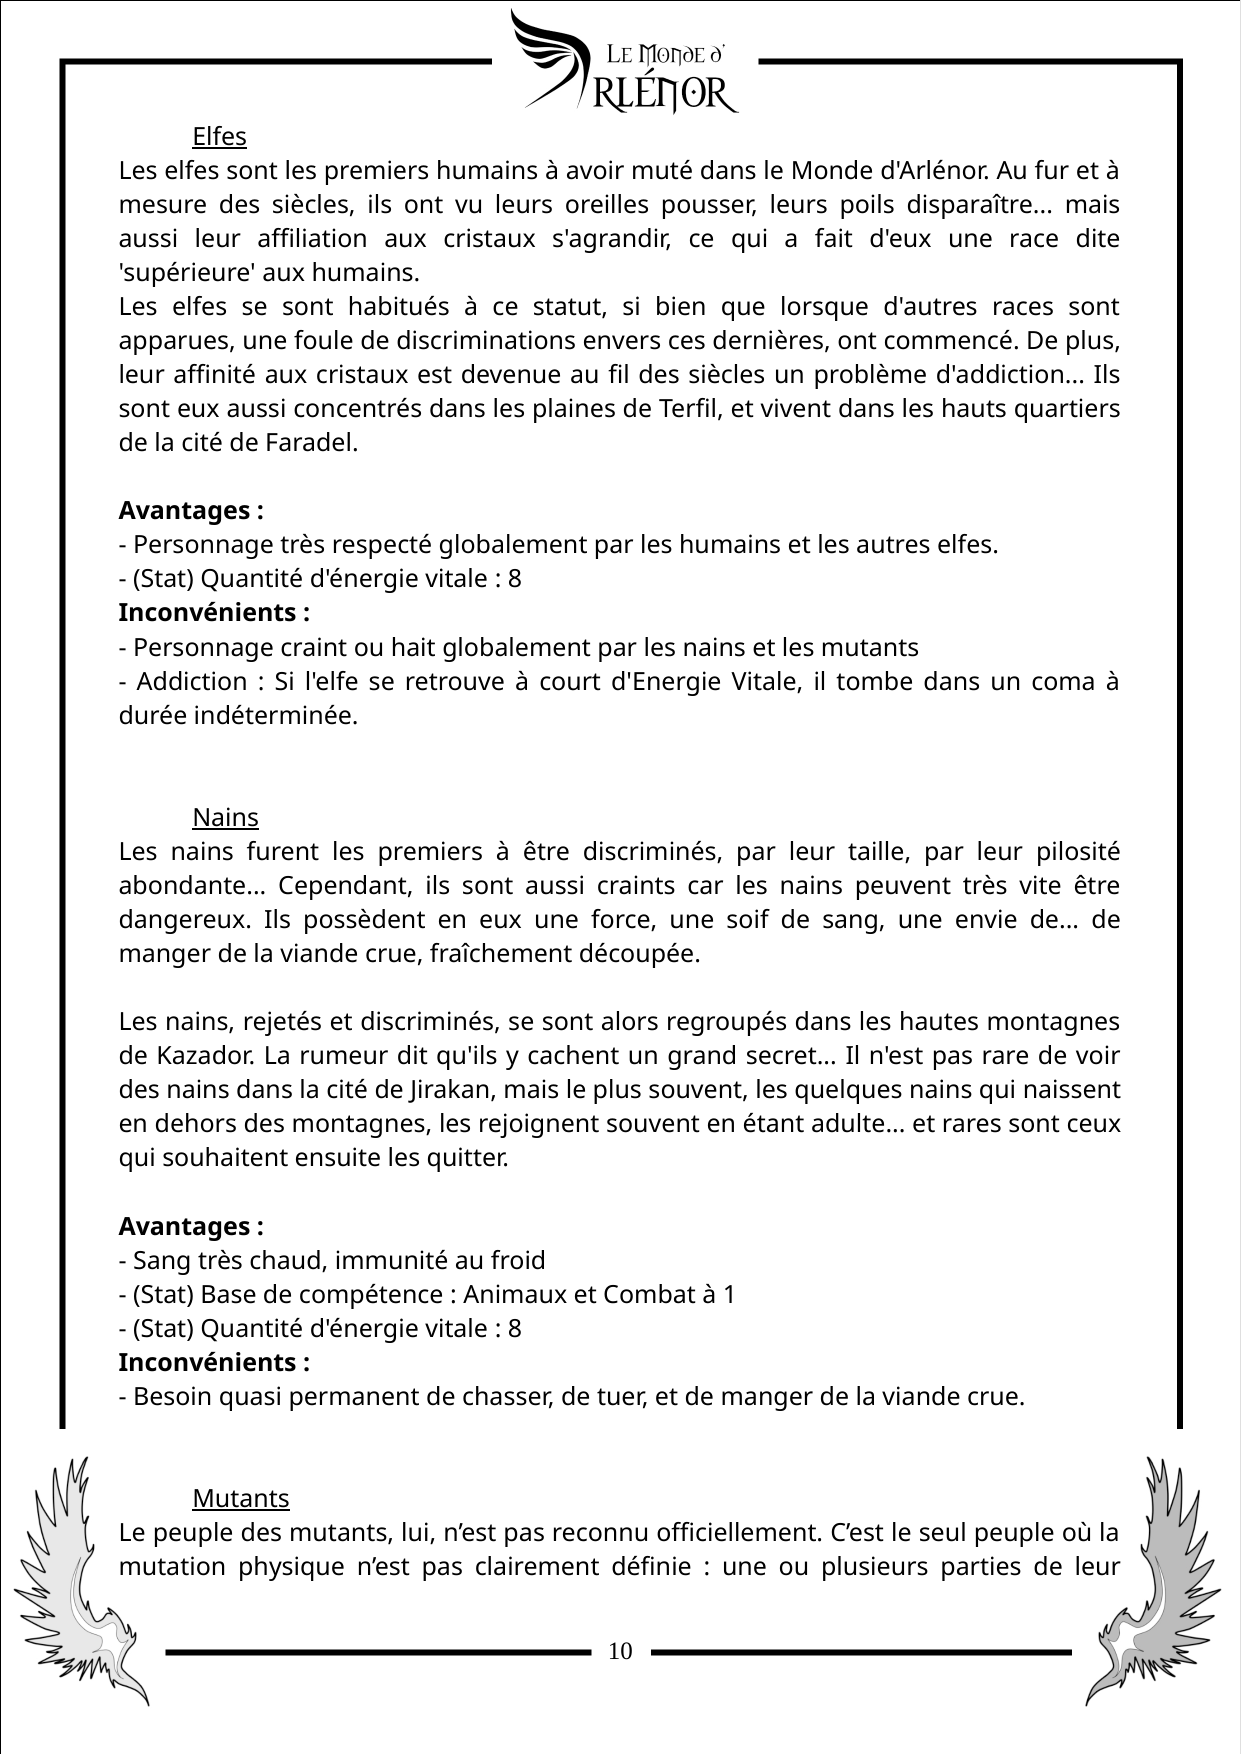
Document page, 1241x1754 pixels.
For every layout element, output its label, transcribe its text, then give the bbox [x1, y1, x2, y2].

text Elfes [118, 118, 1122, 152]
text - Besoin quasi permanent de chasser, de tuer, et de manger de la viande crue. [118, 1378, 1122, 1413]
text Les elfes se sont habitués à ce statut, si bien que lorsque d'autres races sont apparues, une foule de discriminations envers ces dernières, ont commencé. De plus, leur affinité aux cristaux est devenue au fil des siècles un problème d'addiction... Ils sont eux aussi concentrés dans les plaines de Terfil, et vivent dans les hauts quartiers de la cité de Faradel. [118, 288, 1122, 459]
text - (Stat) Quantité d'énergie vitale : 8 [118, 561, 1122, 595]
text Inconvénients : [118, 595, 1122, 629]
text - (Stat) Quantité d'énergie vitale : 8 [118, 1310, 1122, 1344]
text - Personnage très respecté globalement par les humains et les autres elfes. [118, 527, 1122, 561]
text Les nains, rejetés et discriminés, se sont alors regroupés dans les hautes montagnes de Kazador. La rumeur dit qu'ils y cachent un grand secret... Il n'est pas rare de voir des nains dans la cité de Jirakan, mais le plus souvent, les quelques nains qui naissent en dehors des montagnes, les rejoignent souvent en étant adulte... et rares sont ceux qui souhaitent ensuite les quitter. [118, 1004, 1122, 1174]
text Le peuple des mutants, lui, n’est pas reconnu officiellement. C’est le seul peuple où la mutation physique n’est pas clairement définie : une ou plusieurs parties de leur [118, 1515, 1122, 1583]
text Mutants [118, 1481, 1122, 1515]
text - Personnage craint ou hait globalement par les nains et les mutants [118, 629, 1122, 663]
text Avantages : [118, 1208, 1122, 1242]
text - Addiction : Si l'elfe se retrouve à court d'Energie Vitale, il tombe dans un coma à durée indéterminée. [118, 663, 1122, 731]
text Avantages : [118, 493, 1122, 527]
text Nains [118, 799, 1122, 833]
text - Sang très chaud, immunité au froid [118, 1242, 1122, 1276]
picture [1, 1, 1240, 1754]
text Inconvénients : [118, 1344, 1122, 1378]
text - (Stat) Base de compétence : Animaux et Combat à 1 [118, 1276, 1122, 1310]
text Les nains furent les premiers à être discriminés, par leur taille, par leur pilosité abondante... Cependant, ils sont aussi craints car les nains peuvent très vite être dangereux. Ils possèdent en eux une force, une soif de sang, une envie de... de manger de la viande crue, fraîchement découpée. [118, 833, 1122, 970]
text Les elfes sont les premiers humains à avoir muté dans le Monde d'Arlénor. Au fur et à mesure des siècles, ils ont vu leurs oreilles pousser, leurs poils disparaître... mais aussi leur affiliation aux cristaux s'agrandir, ce qui a fait d'eux une race dite 'supérieure' aux humains. [118, 152, 1122, 288]
